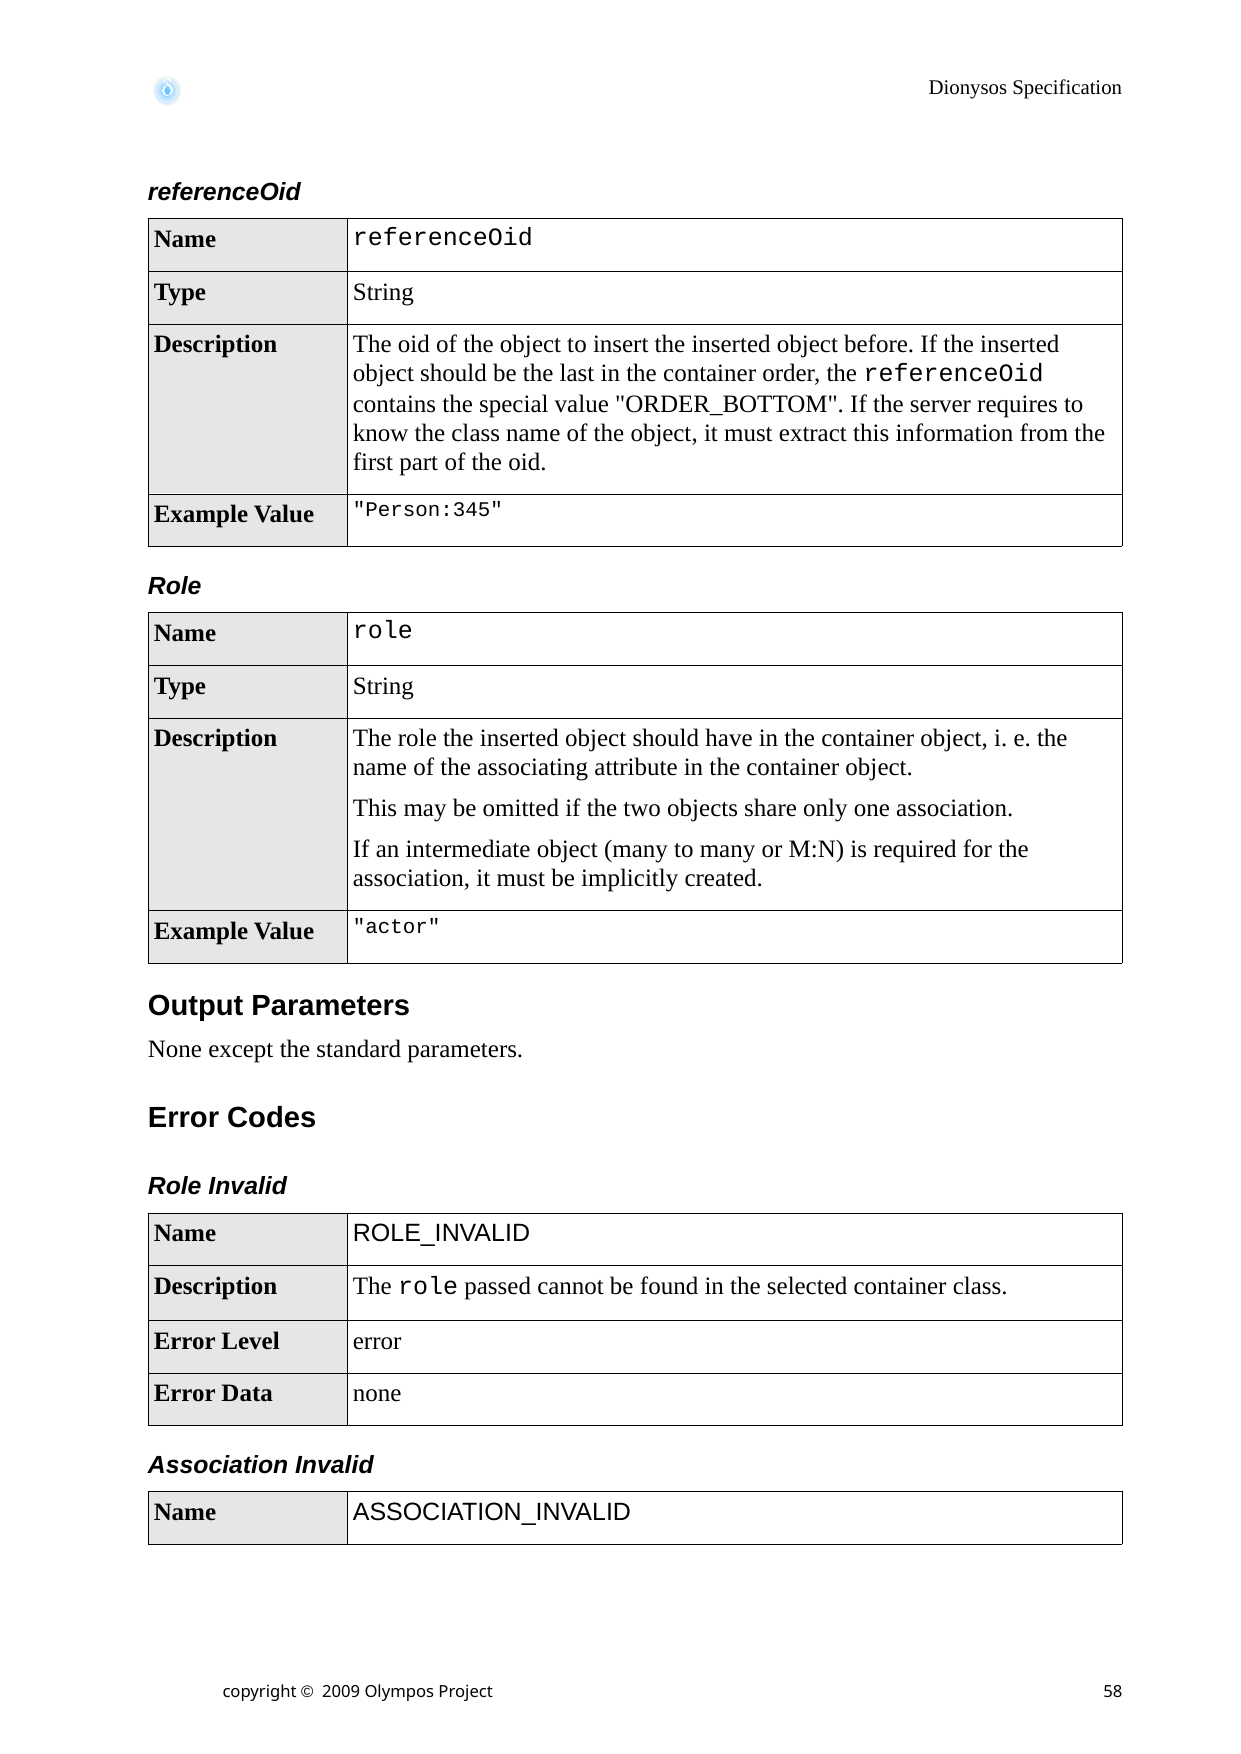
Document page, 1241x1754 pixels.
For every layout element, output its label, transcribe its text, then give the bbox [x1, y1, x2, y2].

table_cell Error Data [149, 1374, 347, 1425]
table_cell Example Value [149, 495, 347, 546]
table_cell Description [149, 719, 347, 910]
text None except the standard parameters. [148, 1034, 1122, 1063]
table_cell Error Level [149, 1321, 347, 1373]
table_cell The role passed cannot be found in the selected container class. [348, 1266, 1122, 1320]
table_cell String [348, 666, 1122, 718]
table_cell The oid of the object to insert the inserted object before. If the inserted object should be the last in the container order, the referenceOid contains the special value "ORDER_BOTTOM". If the server requires to know the class name of the object, it must extract this information from the first part of the oid. [348, 325, 1122, 493]
table_cell Type [149, 666, 347, 718]
text referenceOid [148, 177, 1122, 206]
table_header ROLE_INVALID [348, 1214, 1122, 1265]
table_header Name [149, 1214, 347, 1265]
table_header Name [149, 613, 347, 665]
text Role [148, 571, 1122, 600]
table_header Name [149, 1492, 347, 1544]
table_cell Description [149, 325, 347, 493]
text Role Invalid [148, 1171, 1122, 1200]
picture [152, 75, 184, 106]
table_header referenceOid [348, 219, 1122, 271]
text Association Invalid [148, 1450, 1122, 1479]
text Error Codes [148, 1100, 1122, 1134]
table_cell none [348, 1374, 1122, 1425]
table_cell The role the inserted object should have in the container object, i. e. the name of the associating attribute in the container object. This may be omitted if the two objects share only one association. If an intermediate object (many to many or M:N) is required for the association, it must be implicitly created. [348, 719, 1122, 910]
table_header ASSOCIATION_INVALID [348, 1492, 1122, 1544]
text Output Parameters [148, 988, 1122, 1022]
table_cell error [348, 1321, 1122, 1373]
table_header Name [149, 219, 347, 271]
table_cell "actor" [348, 911, 1122, 963]
table_cell Type [149, 272, 347, 324]
table_cell "Person:345" [348, 495, 1122, 546]
table_cell String [348, 272, 1122, 324]
table_cell Description [149, 1266, 347, 1320]
table_cell Example Value [149, 911, 347, 963]
table_header role [348, 613, 1122, 665]
